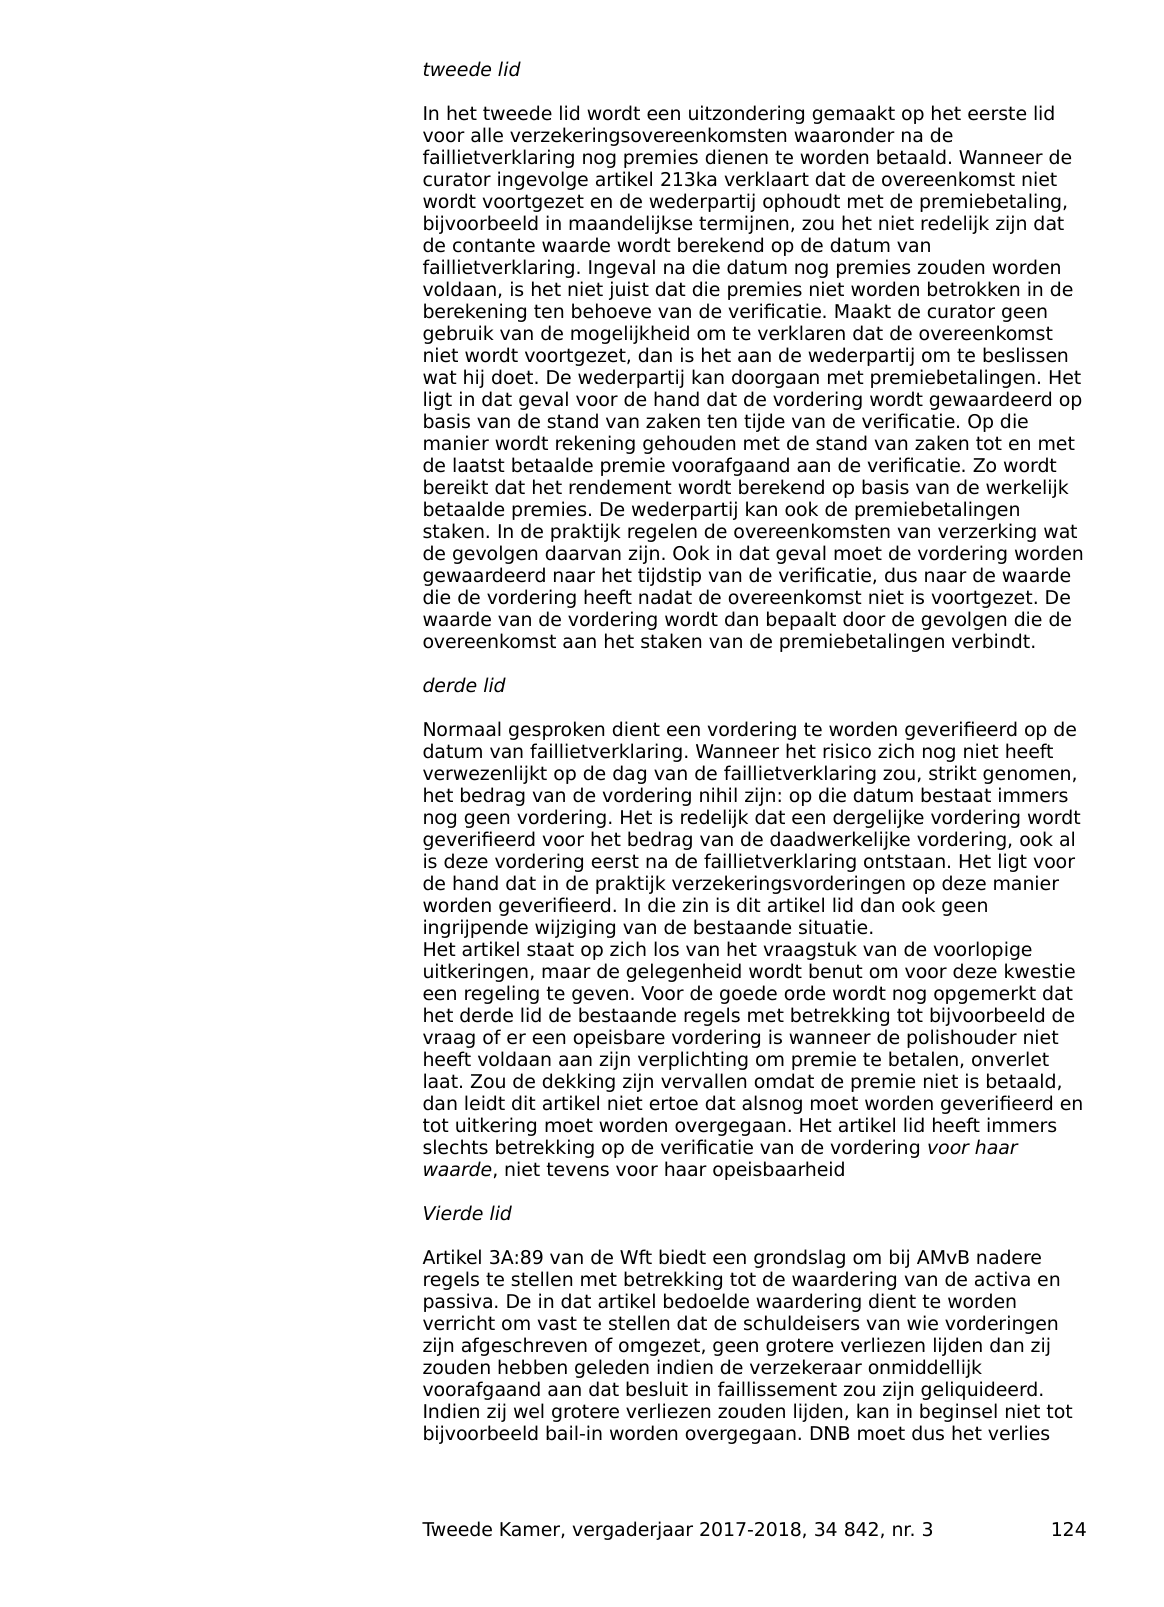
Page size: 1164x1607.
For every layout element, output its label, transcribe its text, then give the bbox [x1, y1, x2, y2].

text In het tweede lid wordt een uitzondering gemaakt op het eerste lid voor alle verzekeringsovereenkomsten waaronder na de faillietverklaring nog premies dienen te worden betaald. Wanneer de curator ingevolge artikel 213ka verklaart dat de overeenkomst niet wordt voortgezet en de wederpartij ophoudt met de premiebetaling, bijvoorbeeld in maandelijkse termijnen, zou het niet redelijk zijn dat de contante waarde wordt berekend op de datum van faillietverklaring. Ingeval na die datum nog premies zouden worden voldaan, is het niet juist dat die premies niet worden betrokken in de berekening ten behoeve van de verificatie. Maakt de curator geen gebruik van de mogelijkheid om te verklaren dat de overeenkomst niet wordt voortgezet, dan is het aan de wederpartij om te beslissen wat hij doet. De wederpartij kan doorgaan met premiebetalingen. Het ligt in dat geval voor de hand dat de vordering wordt gewaardeerd op basis van de stand van zaken ten tijde van de verificatie. Op die manier wordt rekening gehouden met de stand van zaken tot en met de laatst betaalde premie voorafgaand aan de verificatie. Zo wordt bereikt dat het rendement wordt berekend op basis van de werkelijk betaalde premies. De wederpartij kan ook de premiebetalingen staken. In de praktijk regelen de overeenkomsten van verzerking wat de gevolgen daarvan zijn. Ook in dat geval moet de vordering worden gewaardeerd naar het tijdstip van de verificatie, dus naar de waarde die de vordering heeft nadat de overeenkomst niet is voortgezet. De waarde van de vordering wordt dan bepaalt door de gevolgen die de overeenkomst aan het staken van de premiebetalingen verbindt. [422, 103, 1087, 653]
text Normaal gesproken dient een vordering te worden geverifieerd op de datum van faillietverklaring. Wanneer het risico zich nog niet heeft verwezenlijkt op de dag van de faillietverklaring zou, strikt genomen, het bedrag van de vordering nihil zijn: op die datum bestaat immers nog geen vordering. Het is redelijk dat een dergelijke vordering wordt geverifieerd voor het bedrag van de daadwerkelijke vordering, ook al is deze vordering eerst na de faillietverklaring ontstaan. Het ligt voor de hand dat in de praktijk verzekeringsvorderingen op deze manier worden geverifieerd. In die zin is dit artikel lid dan ook geen ingrijpende wijziging van de bestaande situatie. [422, 719, 1087, 939]
text Het artikel staat op zich los van het vraagstuk van de voorlopige uitkeringen, maar de gelegenheid wordt benut om voor deze kwestie een regeling te geven. Voor de goede orde wordt nog opgemerkt dat het derde lid de bestaande regels met betrekking tot bijvoorbeeld de vraag of er een opeisbare vordering is wanneer de polishouder niet heeft voldaan aan zijn verplichting om premie te betalen, onverlet laat. Zou de dekking zijn vervallen omdat de premie niet is betaald, dan leidt dit artikel niet ertoe dat alsnog moet worden geverifieerd en tot uitkering moet worden overgegaan. Het artikel lid heeft immers slechts betrekking op de verificatie van de vordering voor haar waarde, niet tevens voor haar opeisbaarheid [422, 939, 1087, 1181]
subtitle Vierde lid [422, 1203, 1087, 1225]
subtitle tweede lid [422, 59, 1087, 81]
subtitle derde lid [422, 675, 1087, 697]
text Artikel 3A:89 van de Wft biedt een grondslag om bij AMvB nadere regels te stellen met betrekking tot de waardering van de activa en passiva. De in dat artikel bedoelde waardering dient te worden verricht om vast te stellen dat de schuldeisers van wie vorderingen zijn afgeschreven of omgezet, geen grotere verliezen lijden dan zij zouden hebben geleden indien de verzekeraar onmiddellijk voorafgaand aan dat besluit in faillissement zou zijn geliquideerd. Indien zij wel grotere verliezen zouden lijden, kan in beginsel niet tot bijvoorbeeld bail-in worden overgegaan. DNB moet dus het verlies [422, 1247, 1087, 1445]
